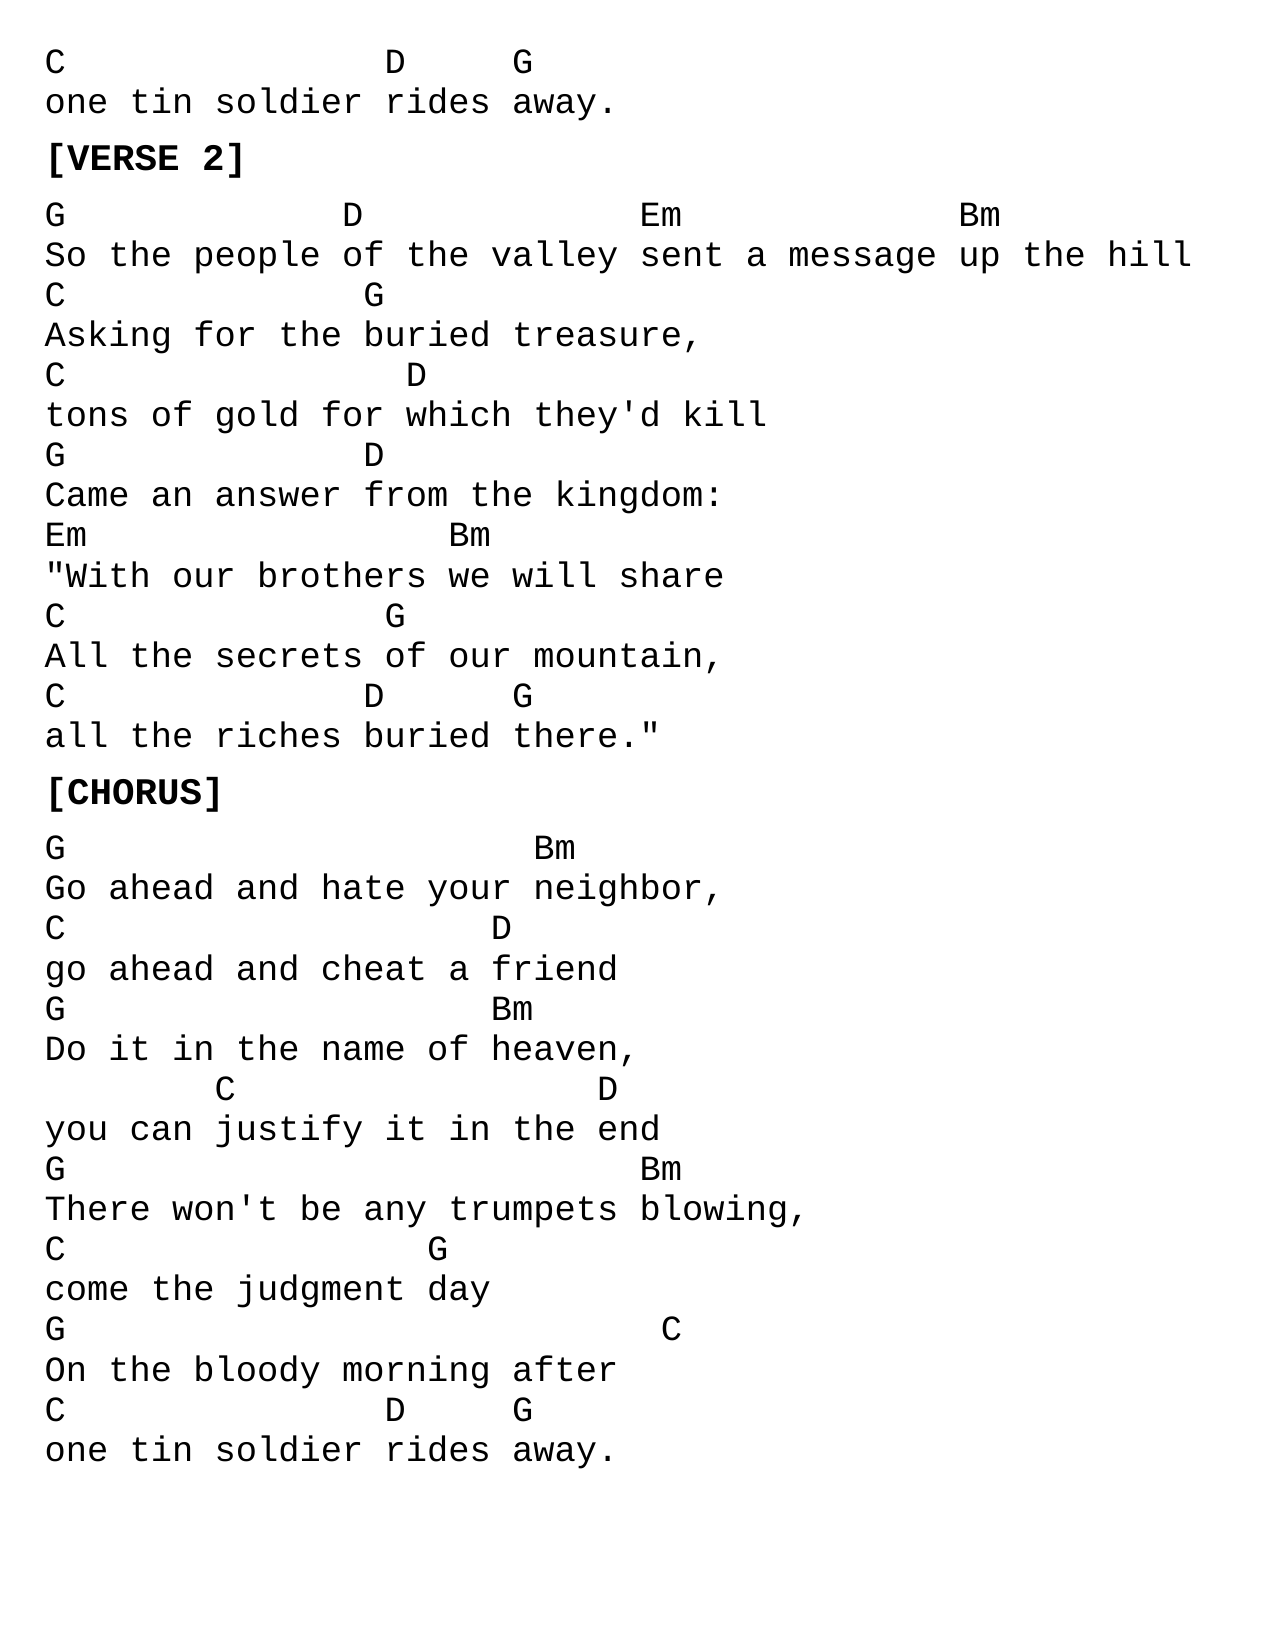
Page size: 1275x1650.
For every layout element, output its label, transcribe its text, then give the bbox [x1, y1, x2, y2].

text G D [44, 437, 1231, 477]
text Go ahead and hate your neighbor, [44, 870, 1231, 910]
text C D [44, 1071, 1231, 1111]
text all the riches buried there." [44, 718, 1231, 758]
text All the secrets of our mountain, [44, 638, 1231, 678]
text So the people of the valley sent a message up the hill [44, 237, 1231, 277]
text come the judgment day [44, 1271, 1231, 1311]
text Do it in the name of heaven, [44, 1031, 1231, 1071]
text C G [44, 1231, 1231, 1271]
text go ahead and cheat a friend [44, 950, 1231, 991]
text G Bm [44, 830, 1231, 870]
text On the bloody morning after [44, 1351, 1231, 1392]
text C D G [44, 1392, 1231, 1432]
text tons of gold for which they'd kill [44, 397, 1231, 437]
text you can justify it in the end [44, 1111, 1231, 1151]
text G C [44, 1311, 1231, 1351]
text C D [44, 910, 1231, 950]
text Came an answer from the kingdom: [44, 477, 1231, 517]
text Em Bm [44, 517, 1231, 557]
text There won't be any trumpets blowing, [44, 1191, 1231, 1231]
text C G [44, 277, 1231, 317]
text G D Em Bm [44, 197, 1231, 237]
subtitle [CHORUS] [44, 773, 1231, 815]
text "With our brothers we will share [44, 557, 1231, 598]
text C D G [44, 44, 1231, 84]
text G Bm [44, 991, 1231, 1031]
text one tin soldier rides away. [44, 1432, 1231, 1472]
subtitle [VERSE 2] [44, 139, 1231, 182]
text one tin soldier rides away. [44, 84, 1231, 124]
text G Bm [44, 1151, 1231, 1191]
text Asking for the buried treasure, [44, 317, 1231, 357]
text C D G [44, 678, 1231, 718]
text C G [44, 598, 1231, 638]
text C D [44, 357, 1231, 397]
